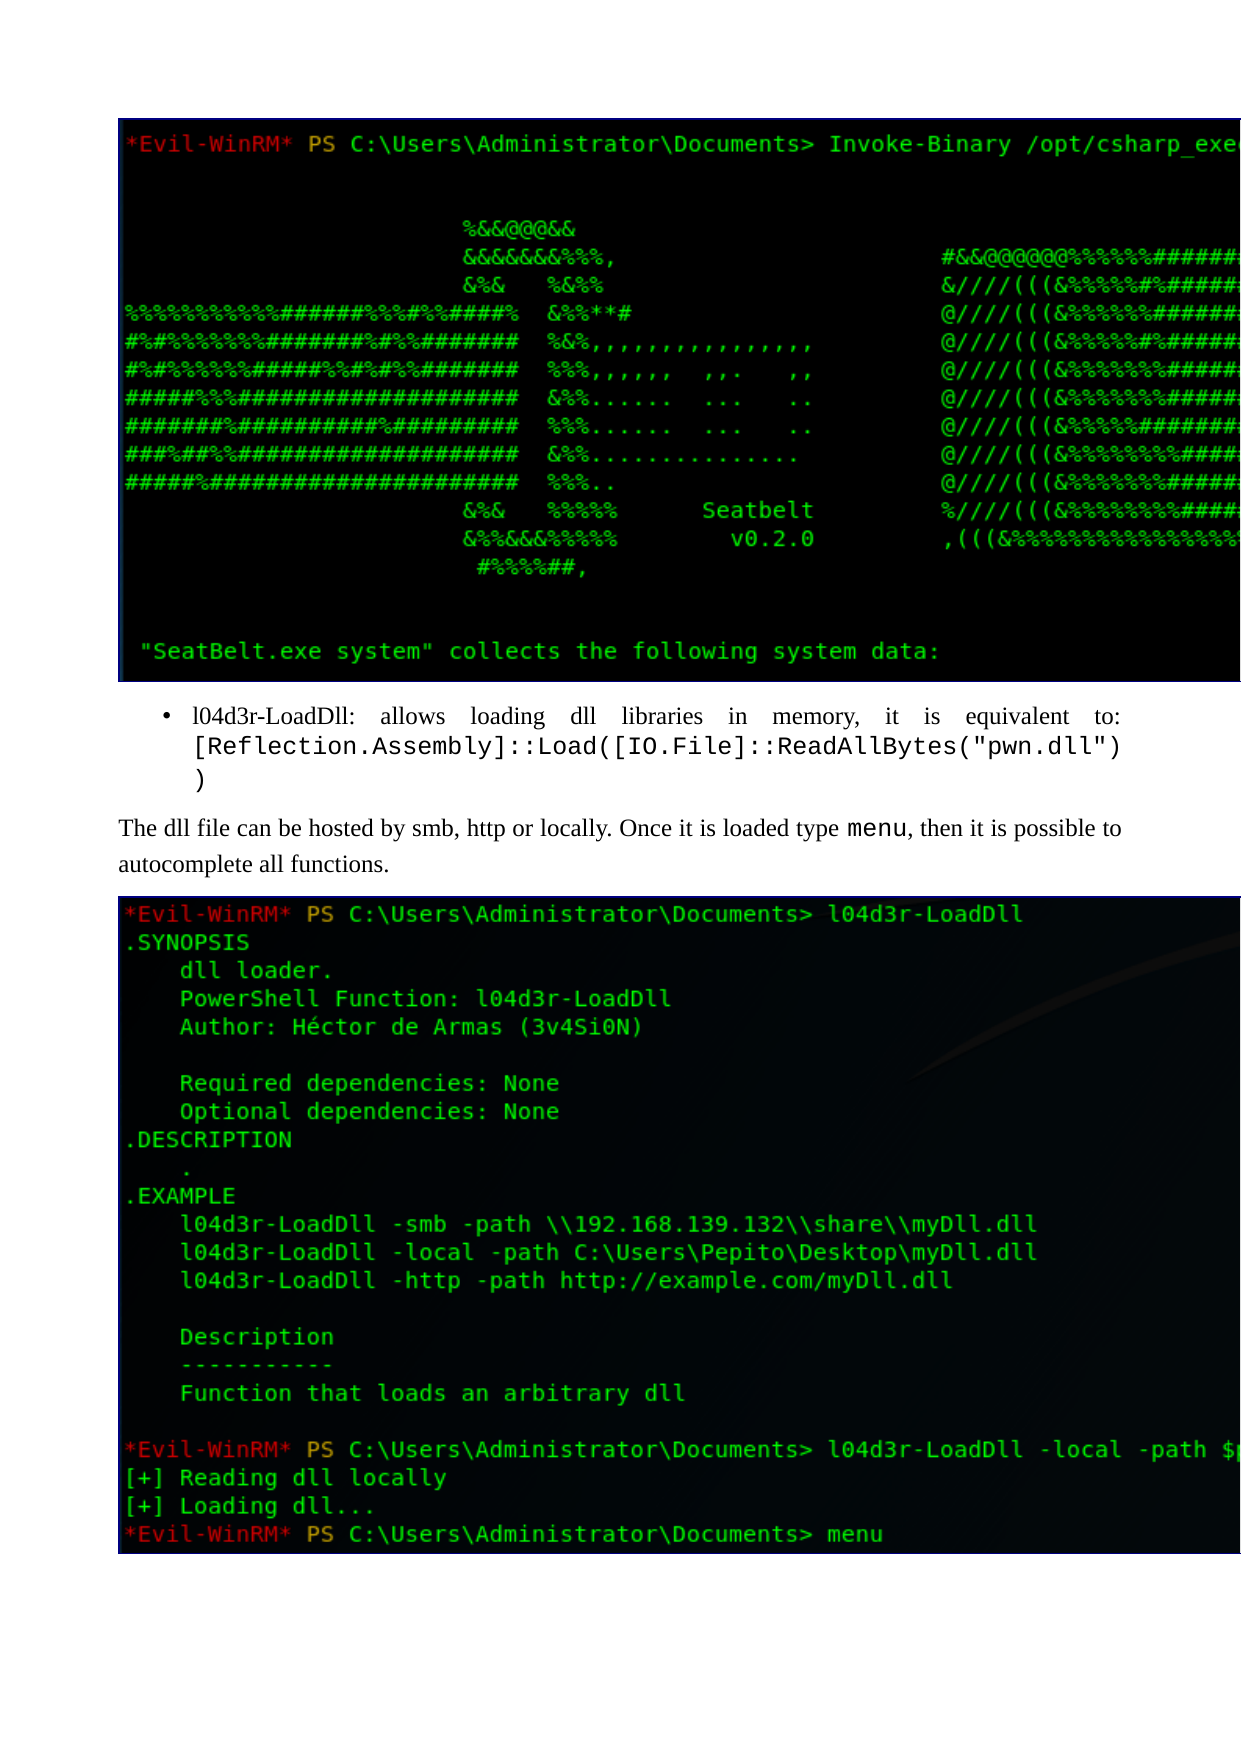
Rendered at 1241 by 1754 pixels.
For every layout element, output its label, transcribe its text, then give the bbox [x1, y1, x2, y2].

picture [120, 120, 1241, 681]
list l04d3r-LoadDll: allows loading dll libraries in memory, it is equivalent to: [Reflection.Assembly]::Load([IO.File]::ReadAllBytes("pwn.dll")) [162, 701, 1122, 795]
text The dll file can be hosted by smb, http or locally. Once it is loaded type menu, then it is possible to autocomplete all functions. [118, 813, 1122, 877]
picture [120, 898, 1241, 1553]
